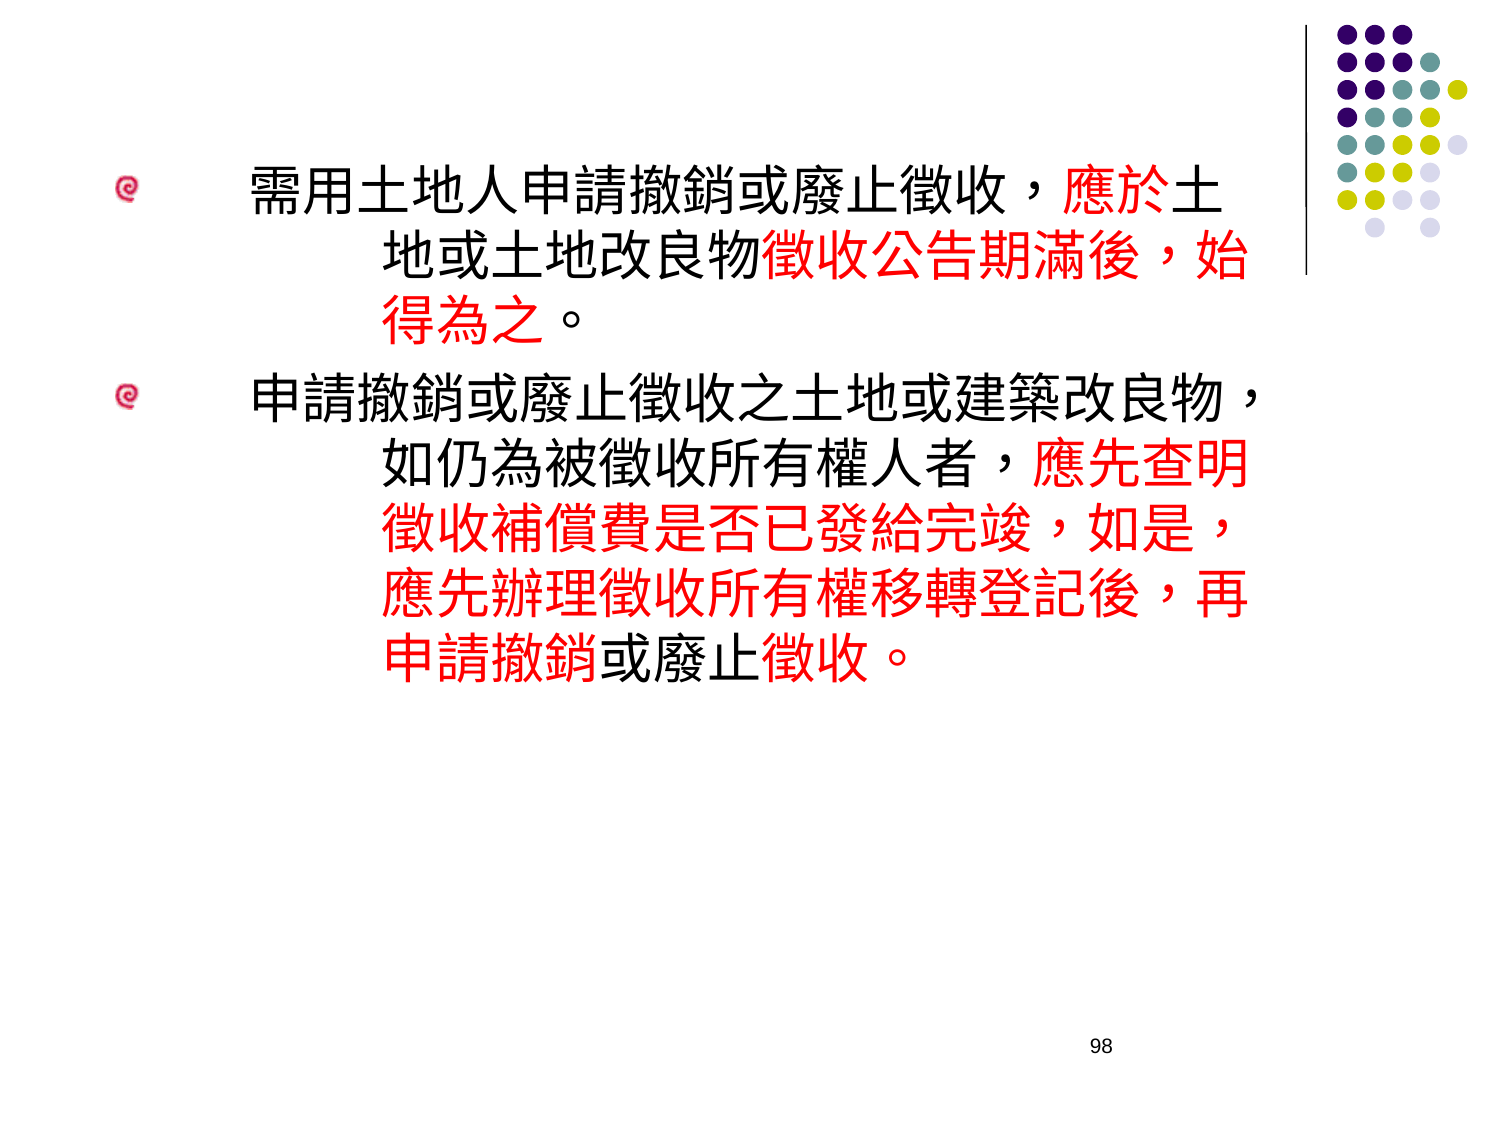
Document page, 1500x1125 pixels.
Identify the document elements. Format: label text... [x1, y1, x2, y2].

text_box [1074, 1025, 1426, 1101]
list 需用土地人申請撤銷或廢止徵收，應於土地或土地改良物徵收公告期滿後，始得為之。 申請撤銷或廢止徵收之土地或建築改良物，如仍為被徵收所有權人者，應先查明徵收補償費是否已發給完竣，如是，應先辦理徵收所有權移轉登記後，再申請撤銷或廢止徵收。 [100, 148, 1270, 1047]
